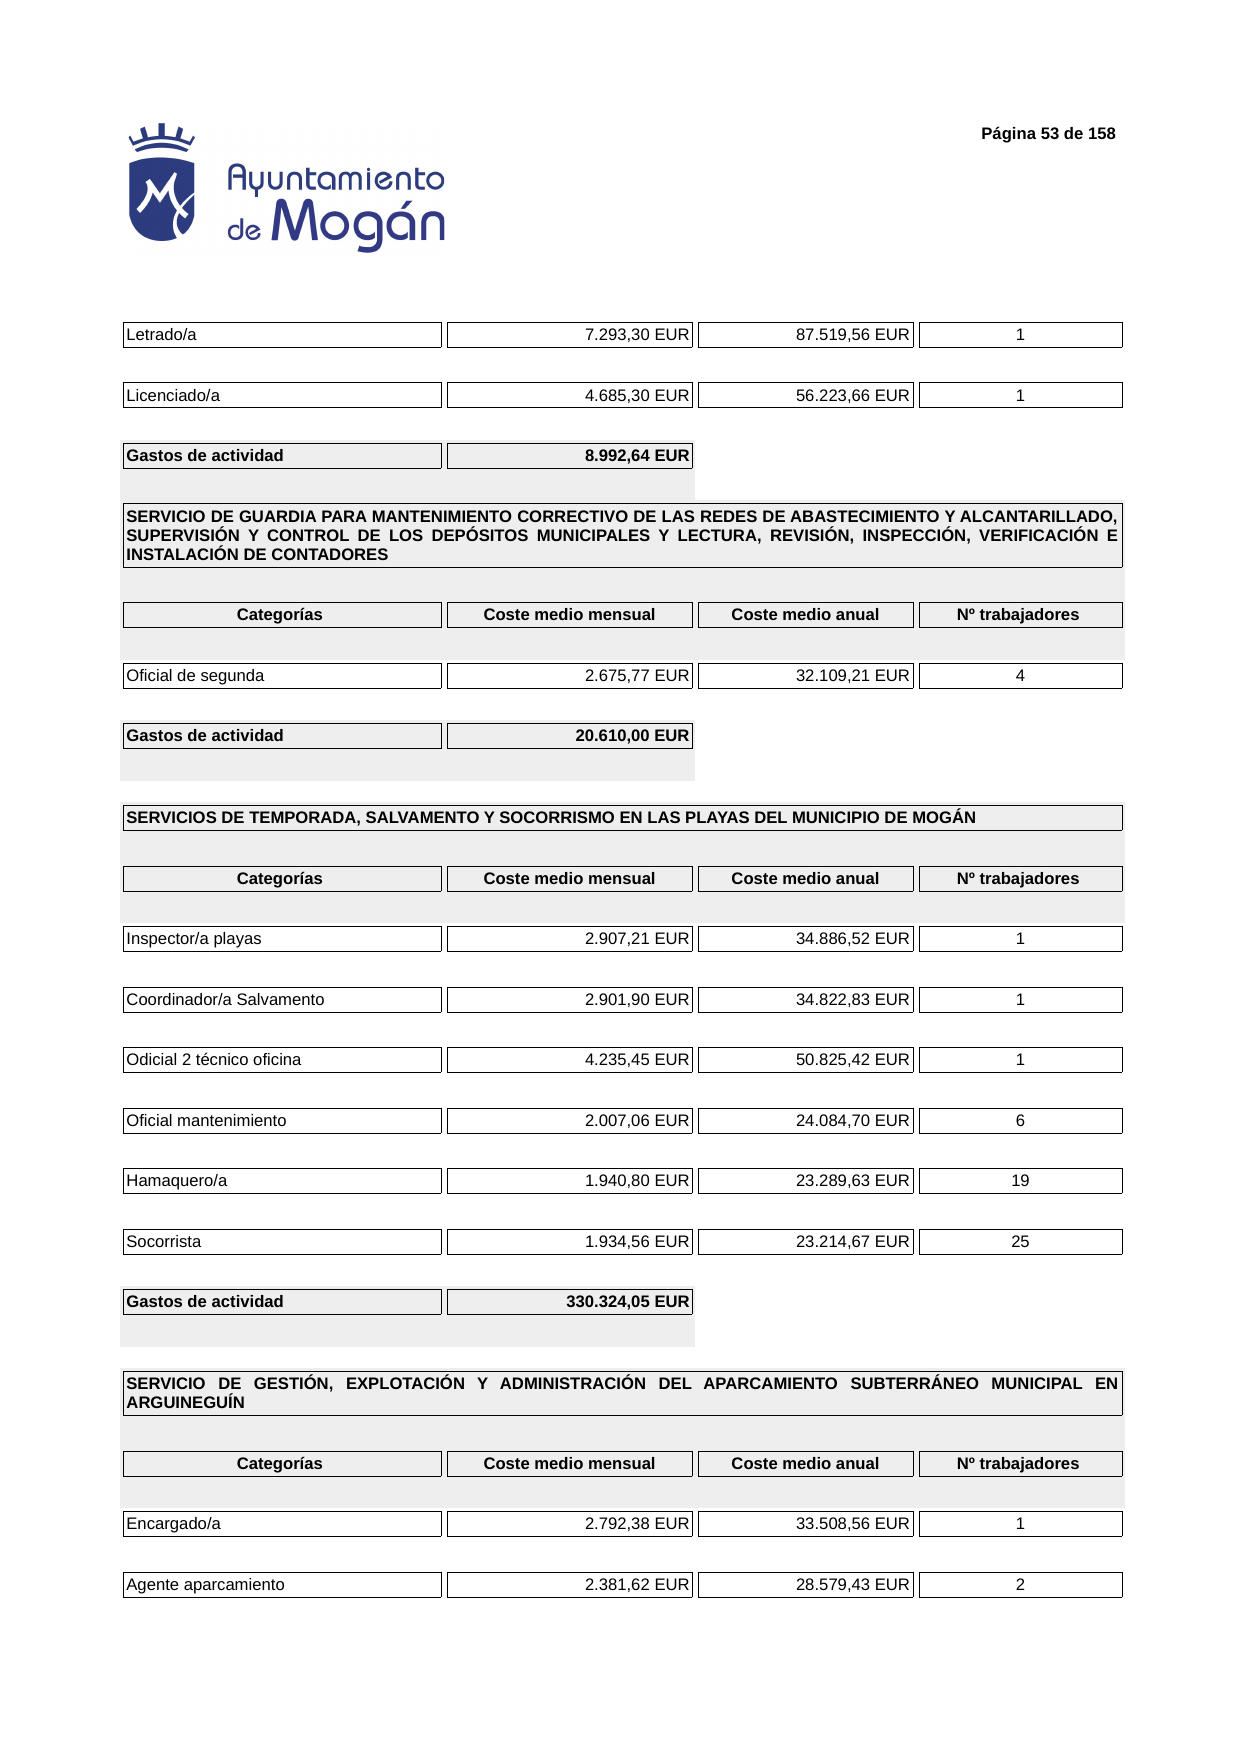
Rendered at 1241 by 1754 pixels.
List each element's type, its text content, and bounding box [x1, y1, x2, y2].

table_cell 19 [916, 1165, 1125, 1226]
table_cell [695, 720, 916, 781]
table_cell [444, 1347, 695, 1357]
table_cell 2.675,77 EUR [444, 660, 695, 720]
table_cell Nº trabajadores [916, 863, 1125, 923]
table_cell 20.610,00 EUR [444, 720, 695, 781]
table_cell [444, 791, 695, 802]
table_cell [916, 791, 1125, 802]
table_cell 23.214,67 EUR [695, 1226, 916, 1286]
table_cell 25 [916, 1226, 1125, 1286]
table_cell 1 [916, 379, 1125, 440]
table_cell Oficial de segunda [120, 660, 444, 720]
table_cell Gastos de actividad [120, 440, 444, 500]
table_cell Oficial mantenimiento [120, 1105, 444, 1165]
table_cell Gastos de actividad [120, 720, 444, 781]
table_cell Encargado/a [120, 1508, 444, 1569]
table_cell 1 [916, 984, 1125, 1044]
table_cell [695, 1358, 916, 1368]
table_cell [695, 1347, 916, 1357]
table_cell Gastos de actividad [120, 1286, 444, 1347]
table_cell 4.685,30 EUR [444, 379, 695, 440]
table_cell Licenciado/a [120, 379, 444, 440]
table_cell 1.940,80 EUR [444, 1165, 695, 1226]
table_cell [120, 781, 444, 791]
table_cell [916, 440, 1125, 500]
table_cell Hamaquero/a [120, 1165, 444, 1226]
table_cell SERVICIOS DE TEMPORADA, SALVAMENTO Y SOCORRISMO EN LAS PLAYAS DEL MUNICIPIO DE MOGÁN [120, 802, 1125, 863]
table_cell Coste medio mensual [444, 599, 695, 660]
table_cell 1.934,56 EUR [444, 1226, 695, 1286]
table_cell 28.579,43 EUR [695, 1569, 916, 1629]
table_cell [916, 1347, 1125, 1357]
table_cell [916, 720, 1125, 781]
table_cell Coste medio anual [695, 1448, 916, 1508]
table_cell SERVICIO DE GESTIÓN, EXPLOTACIÓN Y ADMINISTRACIÓN DEL APARCAMIENTO SUBTERRÁNEO MUNICIPAL EN ARGUINEGUÍN [120, 1368, 1125, 1448]
table_cell Nº trabajadores [916, 599, 1125, 660]
table_cell [695, 1286, 916, 1347]
table_cell 2 [916, 1569, 1125, 1629]
table_cell Nº trabajadores [916, 1448, 1125, 1508]
table_cell 56.223,66 EUR [695, 379, 916, 440]
table_cell 2.907,21 EUR [444, 923, 695, 984]
table_cell 2.007,06 EUR [444, 1105, 695, 1165]
table_cell [695, 440, 916, 500]
table_cell [916, 1358, 1125, 1368]
table_cell 23.289,63 EUR [695, 1165, 916, 1226]
table_cell Coste medio anual [695, 863, 916, 923]
table_cell Coste medio mensual [444, 863, 695, 923]
table_cell 2.381,62 EUR [444, 1569, 695, 1629]
table_cell Coste medio mensual [444, 1448, 695, 1508]
table_cell 2.901,90 EUR [444, 984, 695, 1044]
picture [128, 123, 445, 259]
table_cell Categorías [120, 599, 444, 660]
table_cell 8.992,64 EUR [444, 440, 695, 500]
table_cell [916, 1286, 1125, 1347]
table_cell 1 [916, 923, 1125, 984]
table_cell 33.508,56 EUR [695, 1508, 916, 1569]
table_cell 34.886,52 EUR [695, 923, 916, 984]
table_cell 32.109,21 EUR [695, 660, 916, 720]
table_cell [120, 1347, 444, 1357]
table_cell Socorrista [120, 1226, 444, 1286]
table_cell Coste medio anual [695, 599, 916, 660]
table_cell [695, 791, 916, 802]
table_cell [916, 781, 1125, 791]
table_cell Categorías [120, 863, 444, 923]
table_cell 1 [916, 1044, 1125, 1105]
table_cell 7.293,30 EUR [444, 319, 695, 379]
table_cell 4 [916, 660, 1125, 720]
table_cell Agente aparcamiento [120, 1569, 444, 1629]
table_cell Letrado/a [120, 319, 444, 379]
table_cell 1 [916, 1508, 1125, 1569]
table_cell Coordinador/a Salvamento [120, 984, 444, 1044]
table_cell 4.235,45 EUR [444, 1044, 695, 1105]
table_cell 6 [916, 1105, 1125, 1165]
table_cell 1 [916, 319, 1125, 379]
table_cell SERVICIO DE GUARDIA PARA MANTENIMIENTO CORRECTIVO DE LAS REDES DE ABASTECIMIENTO Y ALCANTARILLADO, SUPERVISIÓN Y CONTROL DE LOS DEPÓSITOS MUNICIPALES Y LECTURA, REVISIÓN, INSPECCIÓN, VERIFICACIÓN E INSTALACIÓN DE CONTADORES [120, 500, 1125, 599]
table_cell [444, 781, 695, 791]
table_cell Categorías [120, 1448, 444, 1508]
table_cell 34.822,83 EUR [695, 984, 916, 1044]
table_cell [120, 1358, 444, 1368]
table_cell 50.825,42 EUR [695, 1044, 916, 1105]
table_cell [695, 781, 916, 791]
table_cell [120, 791, 444, 802]
table_cell 87.519,56 EUR [695, 319, 916, 379]
table_cell 2.792,38 EUR [444, 1508, 695, 1569]
table_cell Inspector/a playas [120, 923, 444, 984]
table_cell 330.324,05 EUR [444, 1286, 695, 1347]
table_cell 24.084,70 EUR [695, 1105, 916, 1165]
table_cell [444, 1358, 695, 1368]
table_cell Odicial 2 técnico oficina [120, 1044, 444, 1105]
